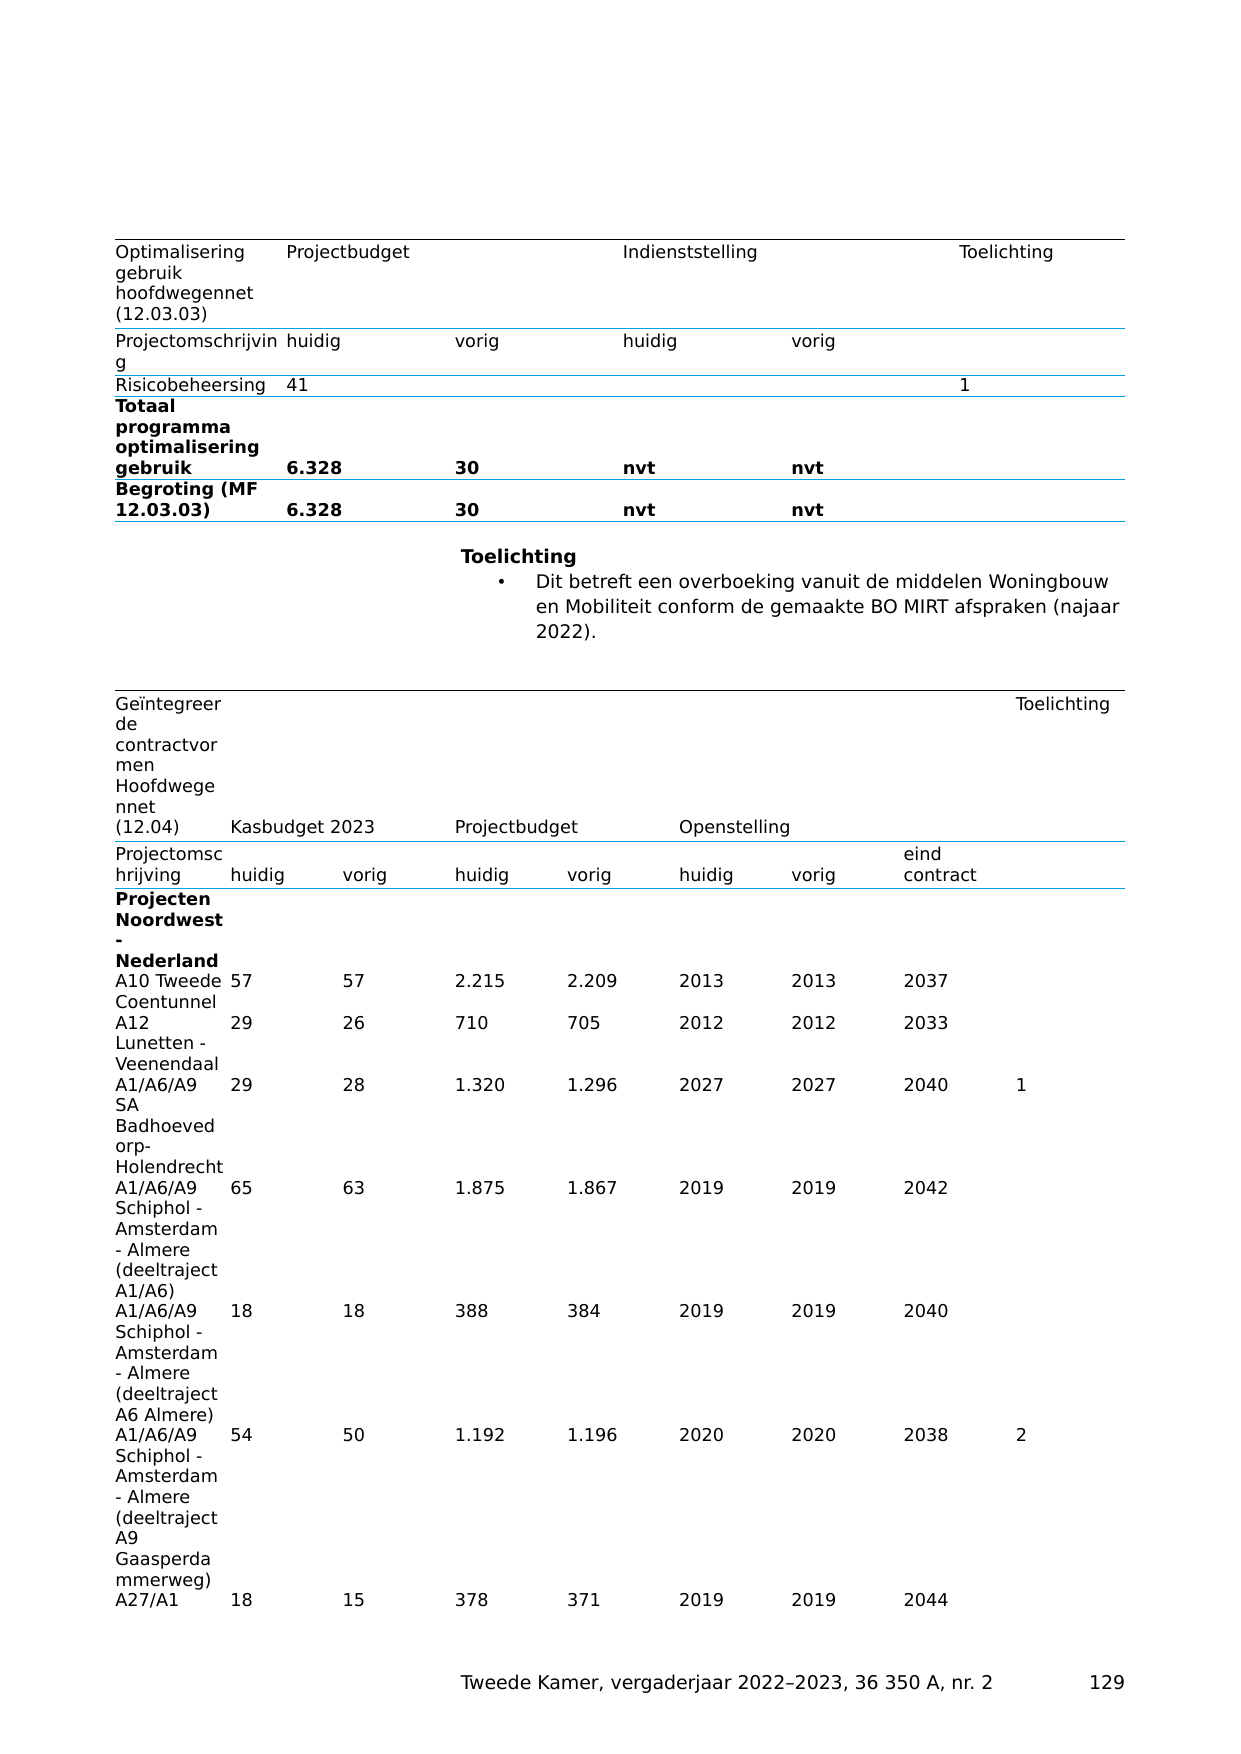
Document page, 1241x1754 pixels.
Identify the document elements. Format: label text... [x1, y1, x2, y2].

table_cell [227, 889, 339, 971]
table_cell [1013, 842, 1125, 888]
table_cell 371 [564, 1590, 676, 1611]
table_cell [564, 889, 676, 971]
table_cell [452, 889, 564, 971]
table_cell [1013, 1301, 1125, 1425]
table_cell vorig [788, 329, 956, 375]
table_cell [340, 889, 452, 971]
table_cell 41 [283, 376, 452, 396]
text Toelichting [461, 546, 1125, 568]
table_header Tabel 27 Projectoverzicht behorende bij 12.04 Geïntegreerde contractvormen (bedragen x € 1 miljoen) [115, 665, 1125, 690]
table_cell 2020 [676, 1425, 788, 1590]
table_cell 18 [227, 1301, 339, 1425]
table_cell Openstelling [676, 691, 900, 841]
table_cell 18 [340, 1301, 452, 1425]
table_cell 388 [452, 1301, 564, 1425]
table_cell A1/A6/A9 Schiphol - Amsterdam - Almere (deeltraject A9 Gaasperdammerweg) [115, 1425, 227, 1590]
table_cell 2040 [900, 1075, 1013, 1178]
table_cell [1013, 889, 1125, 971]
table_cell 6.328 [283, 397, 452, 479]
table_cell Totaal programma optimalisering gebruik [115, 397, 283, 479]
table_cell 2012 [788, 1013, 900, 1074]
table_cell 1.296 [564, 1075, 676, 1178]
table_cell 2037 [900, 971, 1013, 1013]
table_cell vorig [788, 842, 900, 888]
table_cell Optimalisering gebruik hoofdwegennet (12.03.03) [115, 240, 283, 327]
table_cell nvt [788, 397, 956, 479]
table_cell 26 [340, 1013, 452, 1074]
table_cell vorig [340, 842, 452, 888]
table_cell 1.192 [452, 1425, 564, 1590]
table_cell [1013, 1590, 1125, 1611]
table_cell 30 [452, 397, 620, 479]
table_cell 2.215 [452, 971, 564, 1013]
table_cell 2040 [900, 1301, 1013, 1425]
table_cell 50 [340, 1425, 452, 1590]
table_cell 2.209 [564, 971, 676, 1013]
table_cell 2044 [900, 1590, 1013, 1611]
table_cell Projectbudget [283, 240, 620, 327]
table_cell 29 [227, 1013, 339, 1074]
table_cell huidig [227, 842, 339, 888]
table_cell 2019 [788, 1590, 900, 1611]
table_header Tabel 26 Projectoverzicht behorende bij 12.03.03 Optimalisering gebruik hoofdwegennet (bedragen x € 1 miljoen) [115, 191, 1125, 239]
table_cell 1.320 [452, 1075, 564, 1178]
table_cell Begroting (MF 12.03.03) [115, 480, 283, 521]
table_cell Projectbudget [452, 691, 676, 841]
table_cell 384 [564, 1301, 676, 1425]
table_cell vorig [452, 329, 620, 375]
table_cell [788, 889, 900, 971]
table_cell 2012 [676, 1013, 788, 1074]
table_cell 378 [452, 1590, 564, 1611]
table_cell 2027 [788, 1075, 900, 1178]
table_cell Toelichting [1013, 691, 1125, 841]
table_cell [900, 889, 1013, 971]
table_cell 1 [1013, 1075, 1125, 1178]
table_cell 2033 [900, 1013, 1013, 1074]
table_cell 2013 [676, 971, 788, 1013]
table_cell Toelichting [956, 240, 1125, 327]
table_cell 710 [452, 1013, 564, 1074]
table_cell 2019 [676, 1301, 788, 1425]
table_cell huidig [283, 329, 452, 375]
table_cell 57 [340, 971, 452, 1013]
table_cell nvt [620, 397, 788, 479]
table_cell Projectomschrijving [115, 329, 283, 375]
table_cell 2027 [676, 1075, 788, 1178]
table_cell huidig [676, 842, 788, 888]
table_cell 65 [227, 1178, 339, 1301]
table_cell 1.196 [564, 1425, 676, 1590]
table_cell Kasbudget 2023 [227, 691, 452, 841]
table_cell [900, 691, 1013, 841]
table_cell huidig [620, 329, 788, 375]
table_cell A27/A1 [115, 1590, 227, 1611]
table_cell [452, 376, 620, 396]
table_cell [676, 889, 788, 971]
table_cell 2042 [900, 1178, 1013, 1301]
table_cell 2019 [788, 1178, 900, 1301]
table_cell 2019 [676, 1590, 788, 1611]
table_cell 15 [340, 1590, 452, 1611]
table_cell [1013, 1178, 1125, 1301]
table_cell Geïntegreerde contractvormen Hoofdwegennet (12.04) [115, 691, 227, 841]
table_cell A10 Tweede Coentunnel [115, 971, 227, 1013]
table_cell 1.867 [564, 1178, 676, 1301]
table_cell [620, 376, 788, 396]
table_cell 6.328 [283, 480, 452, 521]
table_cell A1/A6/A9 Schiphol - Amsterdam - Almere (deeltraject A6 Almere) [115, 1301, 227, 1425]
table_cell 2019 [788, 1301, 900, 1425]
table_cell 2038 [900, 1425, 1013, 1590]
table_cell vorig [564, 842, 676, 888]
table_cell Risicobeheersing [115, 376, 283, 396]
table_cell 2013 [788, 971, 900, 1013]
table_cell [1013, 1013, 1125, 1074]
table_cell 2 [1013, 1425, 1125, 1590]
table_cell huidig [452, 842, 564, 888]
table_cell Projecten Noordwest-Nederland [115, 889, 227, 971]
table_cell nvt [788, 480, 956, 521]
table_cell 18 [227, 1590, 339, 1611]
table_cell [956, 397, 1125, 479]
table_cell A1/A6/A9 Schiphol - Amsterdam - Almere (deeltraject A1/A6) [115, 1178, 227, 1301]
table_cell A12 Lunetten - Veenendaal [115, 1013, 227, 1074]
table_cell A1/A6/A9 SA Badhoevedorp-Holendrecht [115, 1075, 227, 1178]
table_cell 54 [227, 1425, 339, 1590]
table_cell Indienststelling [620, 240, 956, 327]
table_cell 2020 [788, 1425, 900, 1590]
table_cell 2019 [676, 1178, 788, 1301]
table_cell 1.875 [452, 1178, 564, 1301]
table_cell 705 [564, 1013, 676, 1074]
table_cell [956, 329, 1125, 375]
table_cell 29 [227, 1075, 339, 1178]
table_cell nvt [620, 480, 788, 521]
table_cell 1 [956, 376, 1125, 396]
table_cell eind contract [900, 842, 1013, 888]
table_cell 28 [340, 1075, 452, 1178]
table_cell 63 [340, 1178, 452, 1301]
table_cell [788, 376, 956, 396]
table_cell [1013, 971, 1125, 1013]
table_cell Projectomschrijving [115, 842, 227, 888]
list Dit betreft een overboeking vanuit de middelen Woningbouw en Mobiliteit conform de gemaakte BO MIRT afspraken (najaar 2022). [498, 568, 1125, 643]
table_cell 57 [227, 971, 339, 1013]
table_cell 30 [452, 480, 620, 521]
table_cell [956, 480, 1125, 521]
